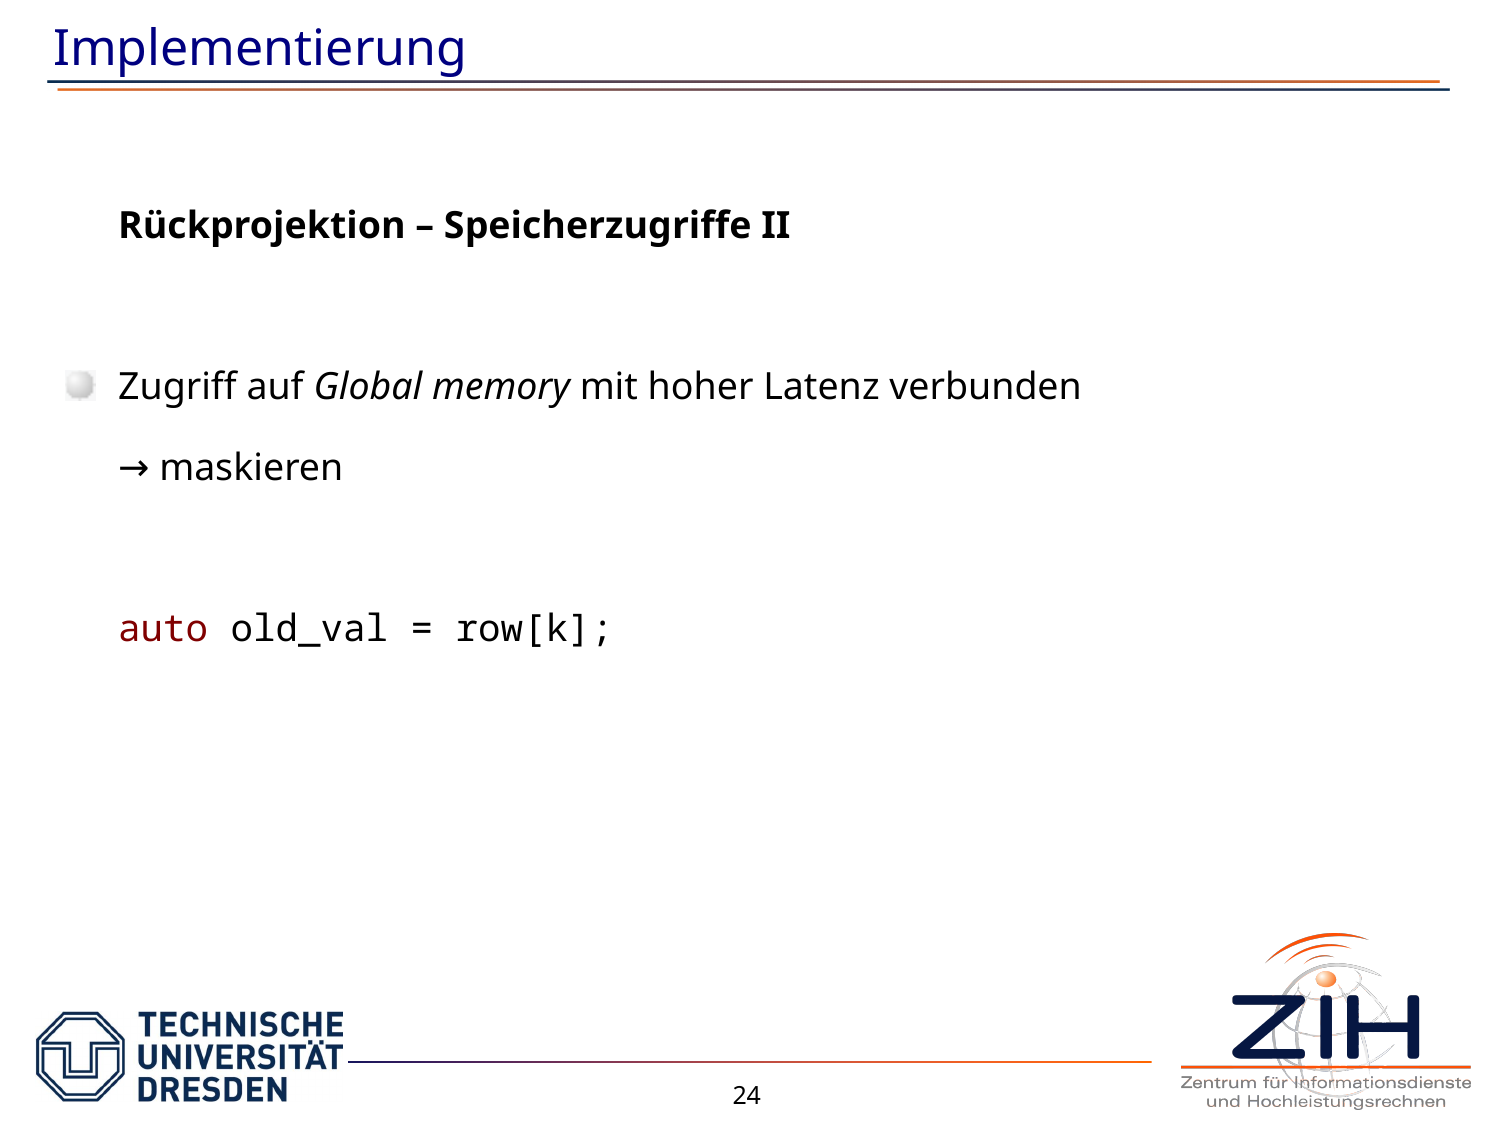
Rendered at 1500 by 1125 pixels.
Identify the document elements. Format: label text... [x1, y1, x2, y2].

picture [35, 1011, 343, 1102]
picture [47, 80, 1450, 91]
title Implementierung [53, 12, 1453, 81]
list Rückprojektion – Speicherzugriffe II Zugriff auf Global memory mit hoher Latenz verbunden → maskieren auto old_val = row[k]; [29, 118, 1418, 771]
picture [1181, 933, 1471, 1110]
